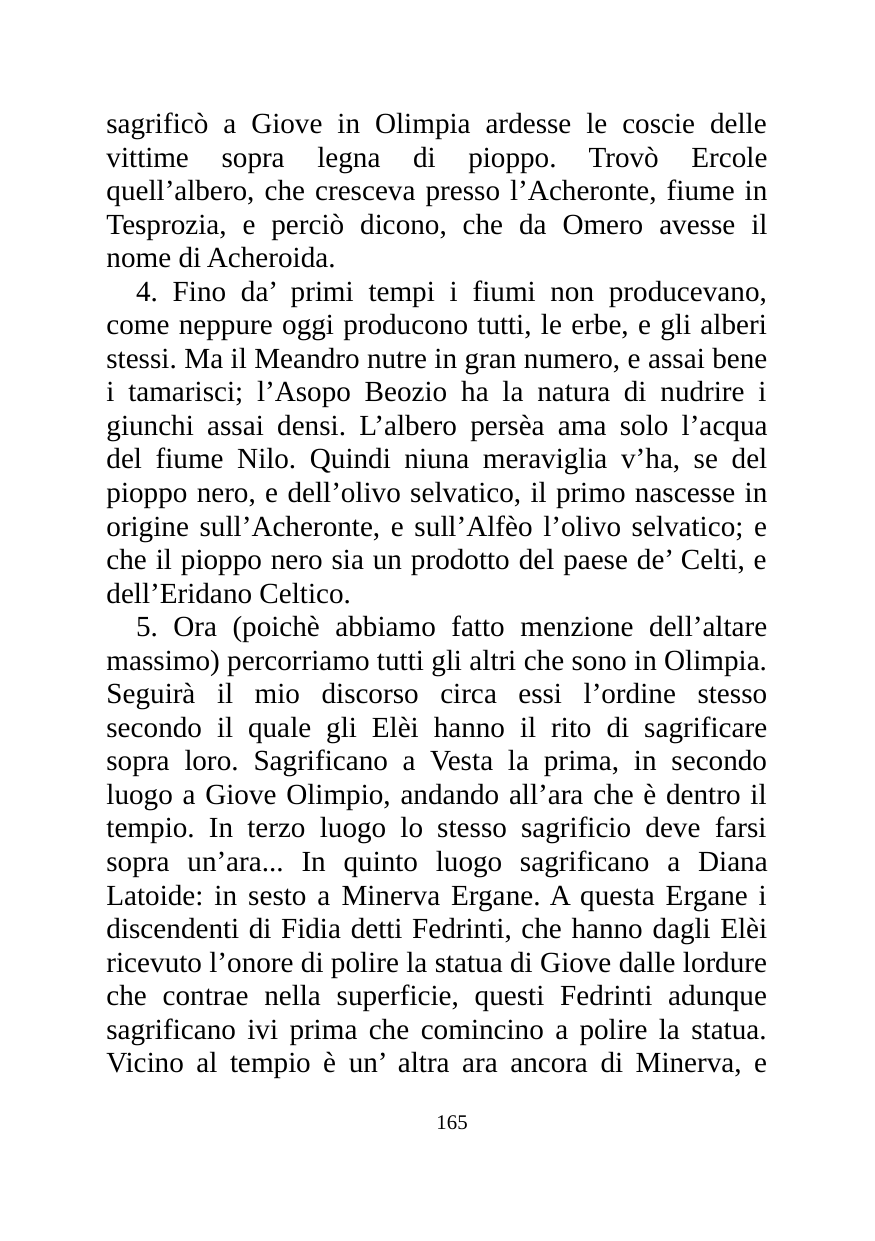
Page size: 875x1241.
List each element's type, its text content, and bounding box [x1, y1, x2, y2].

text 5. Ora (poichè abbiamo fatto menzione dell’altare massimo) percorriamo tutti gli altri che sono in Olimpia. Seguirà il mio discorso circa essi l’ordine stesso secondo il quale gli Elèi hanno il rito di sagrificare sopra loro. Sagrificano a Vesta la prima, in secondo luogo a Giove Olimpio, andando all’ara che è dentro il tempio. In terzo luogo lo stesso sagrificio deve farsi sopra un’ara... In quinto luogo sagrificano a Diana Latoide: in sesto a Minerva Ergane. A questa Ergane i discendenti di Fidia detti Fedrinti, che hanno dagli Elèi ricevuto l’onore di polire la statua di Giove dalle lordure che contrae nella superficie, questi Fedrinti adunque sagrificano ivi prima che comincino a polire la statua. Vicino al tempio è un’ altra ara ancora di Minerva, e [106, 609, 768, 1079]
text sagrificò a Giove in Olimpia ardesse le coscie delle vittime sopra legna di pioppo. Trovò Ercole quell’albero, che cresceva presso l’Acheronte, fiume in Tesprozia, e perciò dicono, che da Omero avesse il nome di Acheroida. [106, 106, 768, 274]
text 4. Fino da’ primi tempi i fiumi non producevano, come neppure oggi producono tutti, le erbe, e gli alberi stessi. Ma il Meandro nutre in gran numero, e assai bene i tamarisci; l’Asopo Beozio ha la natura di nudrire i giunchi assai densi. L’albero persèa ama solo l’acqua del fiume Nilo. Quindi niuna meraviglia v’ha, se del pioppo nero, e dell’olivo selvatico, il primo nascesse in origine sull’Acheronte, e sull’Alfèo l’olivo selvatico; e che il pioppo nero sia un prodotto del paese de’ Celti, e dell’Eridano Celtico. [106, 274, 768, 609]
